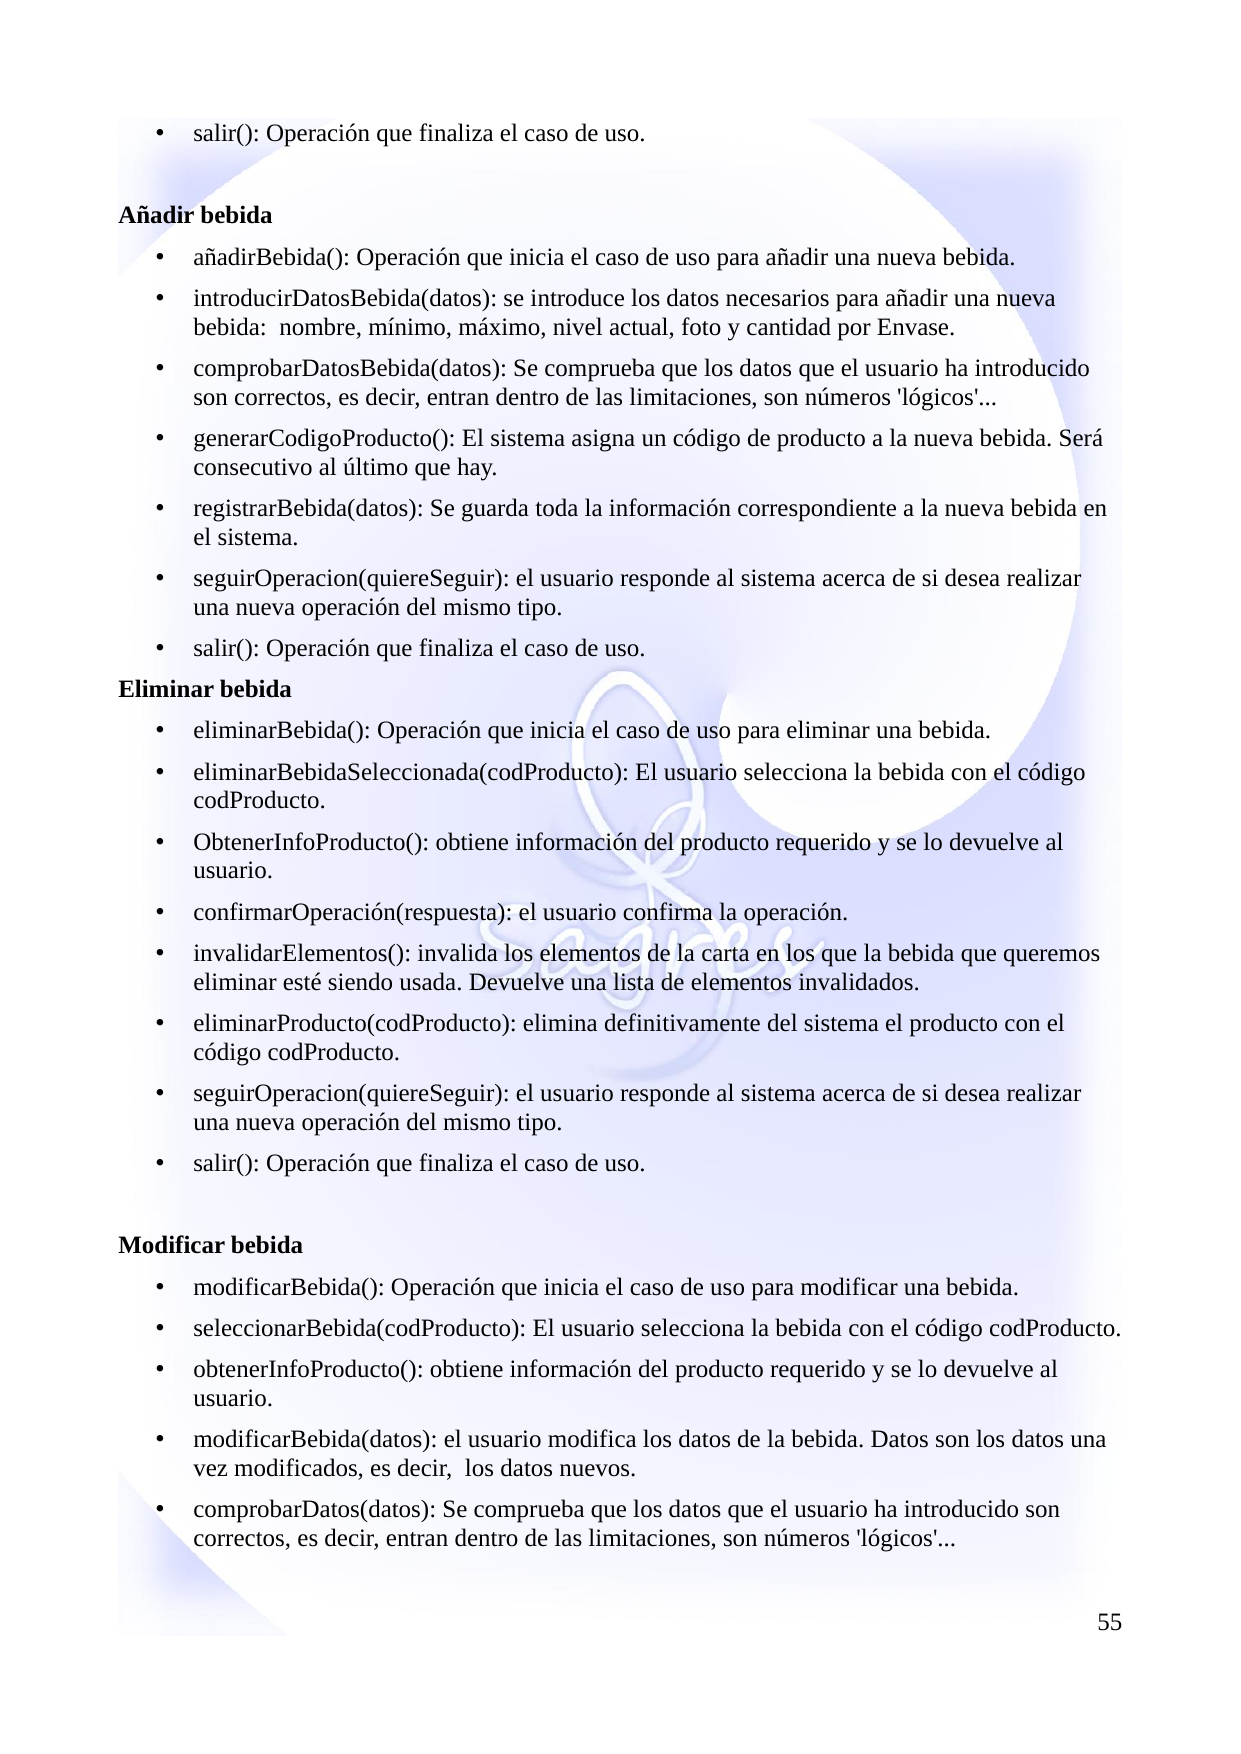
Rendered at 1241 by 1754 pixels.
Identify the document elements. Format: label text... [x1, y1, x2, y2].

list modificarBebida(): Operación que inicia el caso de uso para modificar una bebida. [156, 1272, 1122, 1301]
picture [118, 118, 1122, 201]
picture [118, 1259, 1122, 1636]
list salir(): Operación que finaliza el caso de uso. [156, 1148, 1122, 1177]
list comprobarDatos(datos): Se comprueba que los datos que el usuario ha introducido son correctos, es decir, entran dentro de las limitaciones, son números 'lógicos'... [156, 1494, 1122, 1552]
list seguirOperacion(quiereSeguir): el usuario responde al sistema acerca de si desea realizar una nueva operación del mismo tipo. [156, 563, 1122, 621]
list comprobarDatosBebida(datos): Se comprueba que los datos que el usuario ha introducido son correctos, es decir, entran dentro de las limitaciones, son números 'lógicos'... [156, 353, 1122, 411]
list seleccionarBebida(codProducto): El usuario selecciona la bebida con el código codProducto. [156, 1313, 1122, 1342]
list salir(): Operación que finaliza el caso de uso. [156, 633, 1122, 662]
list añadirBebida(): Operación que inicia el caso de uso para añadir una nueva bebida. [156, 242, 1122, 271]
list eliminarProducto(codProducto): elimina definitivamente del sistema el producto con el código codProducto. [156, 1008, 1122, 1066]
list modificarBebida(datos): el usuario modifica los datos de la bebida. Datos son los datos una vez modificados, es decir, los datos nuevos. [156, 1424, 1122, 1482]
text Modificar bebida [118, 1231, 1122, 1259]
list confirmarOperación(respuesta): el usuario confirma la operación. [156, 897, 1122, 926]
text Añadir bebida [118, 201, 1122, 229]
list salir(): Operación que finaliza el caso de uso. [156, 118, 1122, 147]
picture [118, 703, 1122, 1231]
list invalidarElementos(): invalida los elementos de la carta en los que la bebida que queremos eliminar esté siendo usada. Devuelve una lista de elementos invalidados. [156, 938, 1122, 996]
list introducirDatosBebida(datos): se introduce los datos necesarios para añadir una nueva bebida: nombre, mínimo, máximo, nivel actual, foto y cantidad por Envase. [156, 283, 1122, 341]
list ObtenerInfoProducto(): obtiene información del producto requerido y se lo devuelve al usuario. [156, 827, 1122, 884]
list eliminarBebidaSeleccionada(codProducto): El usuario selecciona la bebida con el código codProducto. [156, 757, 1122, 814]
picture [118, 229, 1122, 674]
list generarCodigoProducto(): El sistema asigna un código de producto a la nueva bebida. Será consecutivo al último que hay. [156, 423, 1122, 481]
list seguirOperacion(quiereSeguir): el usuario responde al sistema acerca de si desea realizar una nueva operación del mismo tipo. [156, 1078, 1122, 1136]
list registrarBebida(datos): Se guarda toda la información correspondiente a la nueva bebida en el sistema. [156, 493, 1122, 551]
list obtenerInfoProducto(): obtiene información del producto requerido y se lo devuelve al usuario. [156, 1354, 1122, 1412]
list eliminarBebida(): Operación que inicia el caso de uso para eliminar una bebida. [156, 716, 1122, 744]
text Eliminar bebida [118, 674, 1122, 703]
